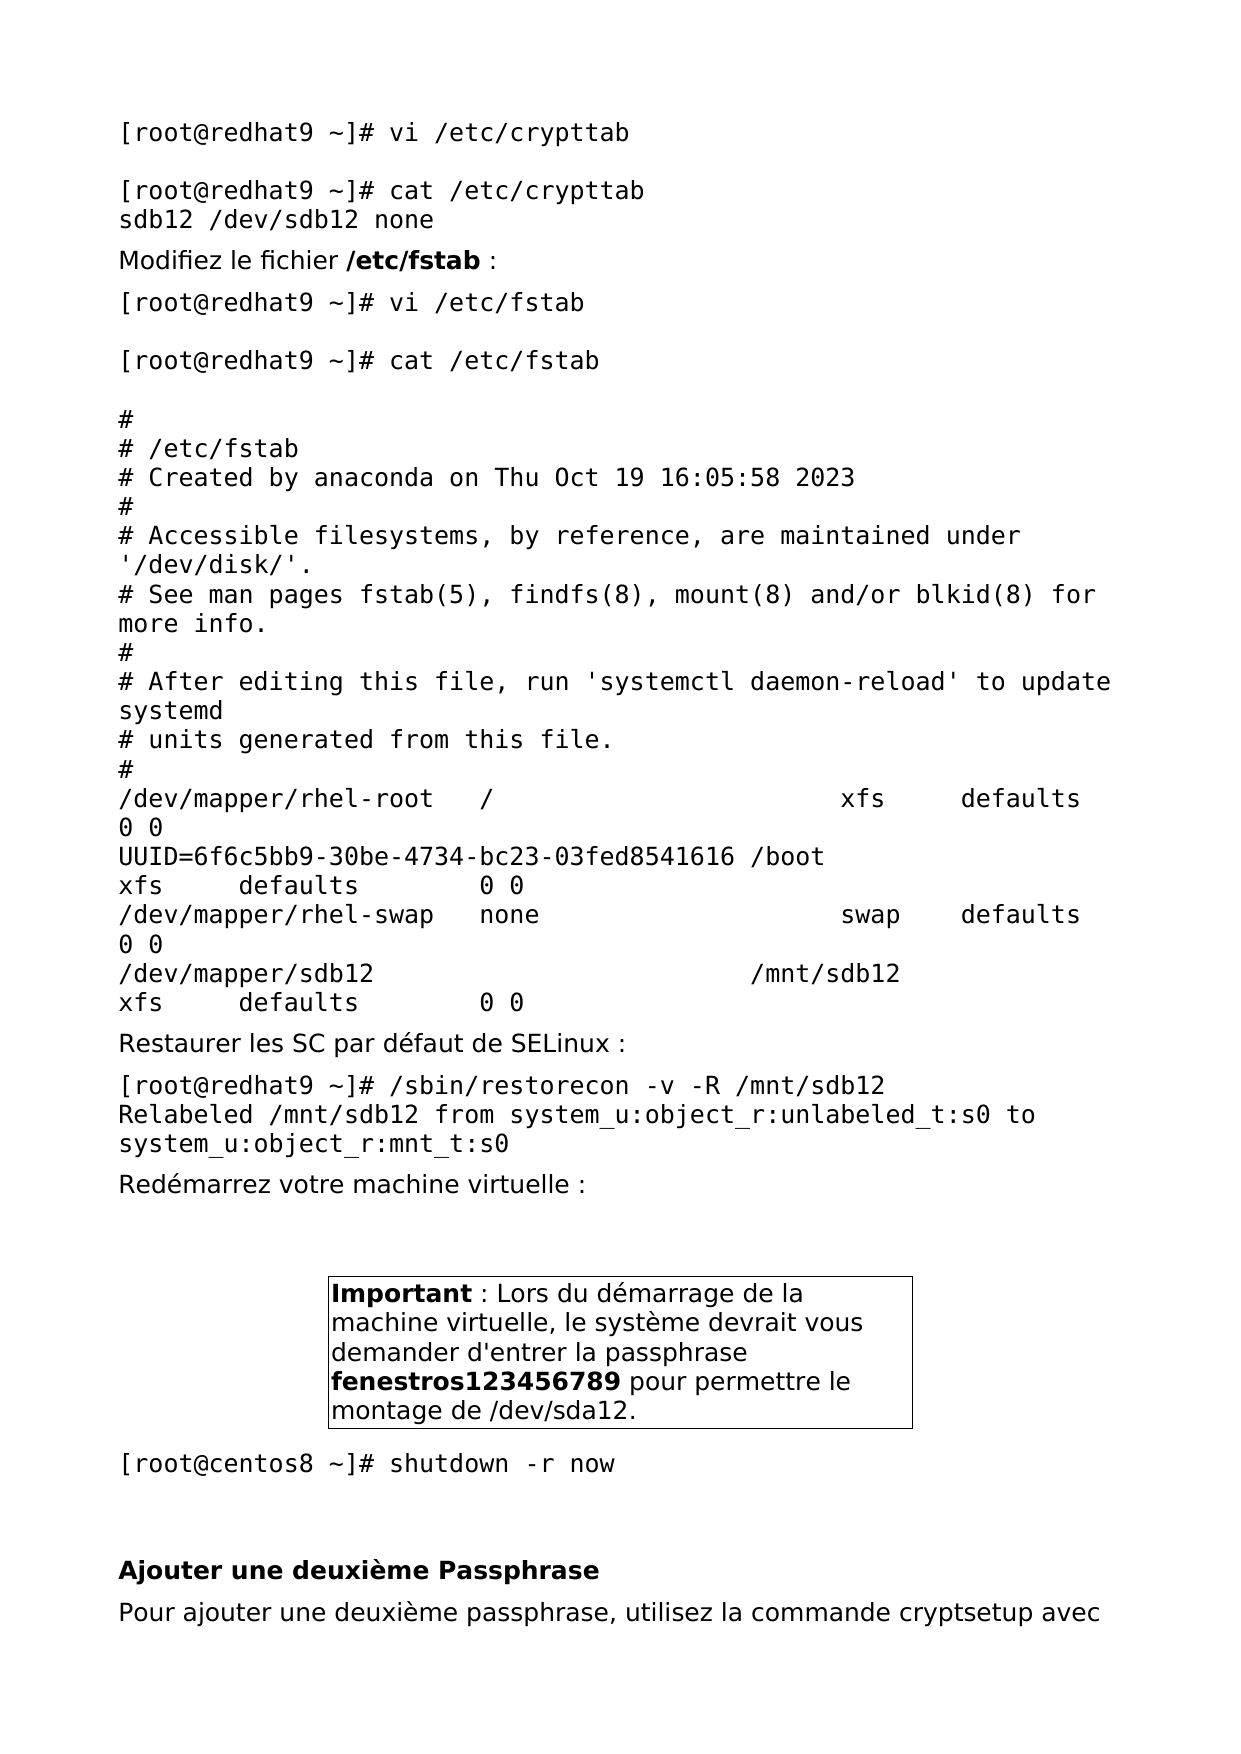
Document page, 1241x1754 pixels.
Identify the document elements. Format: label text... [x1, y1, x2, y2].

text Redémarrez votre machine virtuelle : [118, 1170, 1122, 1199]
text [root@centos8 ~]# shutdown -r now [118, 1212, 1122, 1478]
text [root@redhat9 ~]# /sbin/restorecon -v -R /mnt/sdb12 Relabeled /mnt/sdb12 from system_u:object_r:unlabeled_t:s0 to system_u:object_r:mnt_t:s0 [118, 1071, 1122, 1158]
table_header Important : Lors du démarrage de la machine virtuelle, le système devrait vous demander d'entrer la passphrase fenestros123456789 pour permettre le montage de /dev/sda12. [329, 1277, 912, 1428]
text [root@redhat9 ~]# vi /etc/fstab [root@redhat9 ~]# cat /etc/fstab # # /etc/fstab # Created by anaconda on Thu Oct 19 16:05:58 2023 # # Accessible filesystems, by reference, are maintained under '/dev/disk/'. # See man pages fstab(5), findfs(8), mount(8) and/or blkid(8) for more info. # # After editing this file, run 'systemctl daemon-reload' to update systemd # units generated from this file. # /dev/mapper/rhel-root / xfs defaults 0 0 UUID=6f6c5bb9-30be-4734-bc23-03fed8541616 /boot xfs defaults 0 0 /dev/mapper/rhel-swap none swap defaults 0 0 /dev/mapper/sdb12 /mnt/sdb12 xfs defaults 0 0 [118, 288, 1122, 1017]
text Pour ajouter une deuxième passphrase, utilisez la commande cryptsetup avec [118, 1598, 1122, 1627]
text Modifiez le fichier /etc/fstab : [118, 247, 1122, 276]
text [root@redhat9 ~]# vi /etc/crypttab [root@redhat9 ~]# cat /etc/crypttab sdb12 /dev/sdb12 none [118, 118, 1122, 235]
subtitle Ajouter une deuxième Passphrase [118, 1557, 1122, 1586]
text Restaurer les SC par défaut de SELinux : [118, 1029, 1122, 1058]
